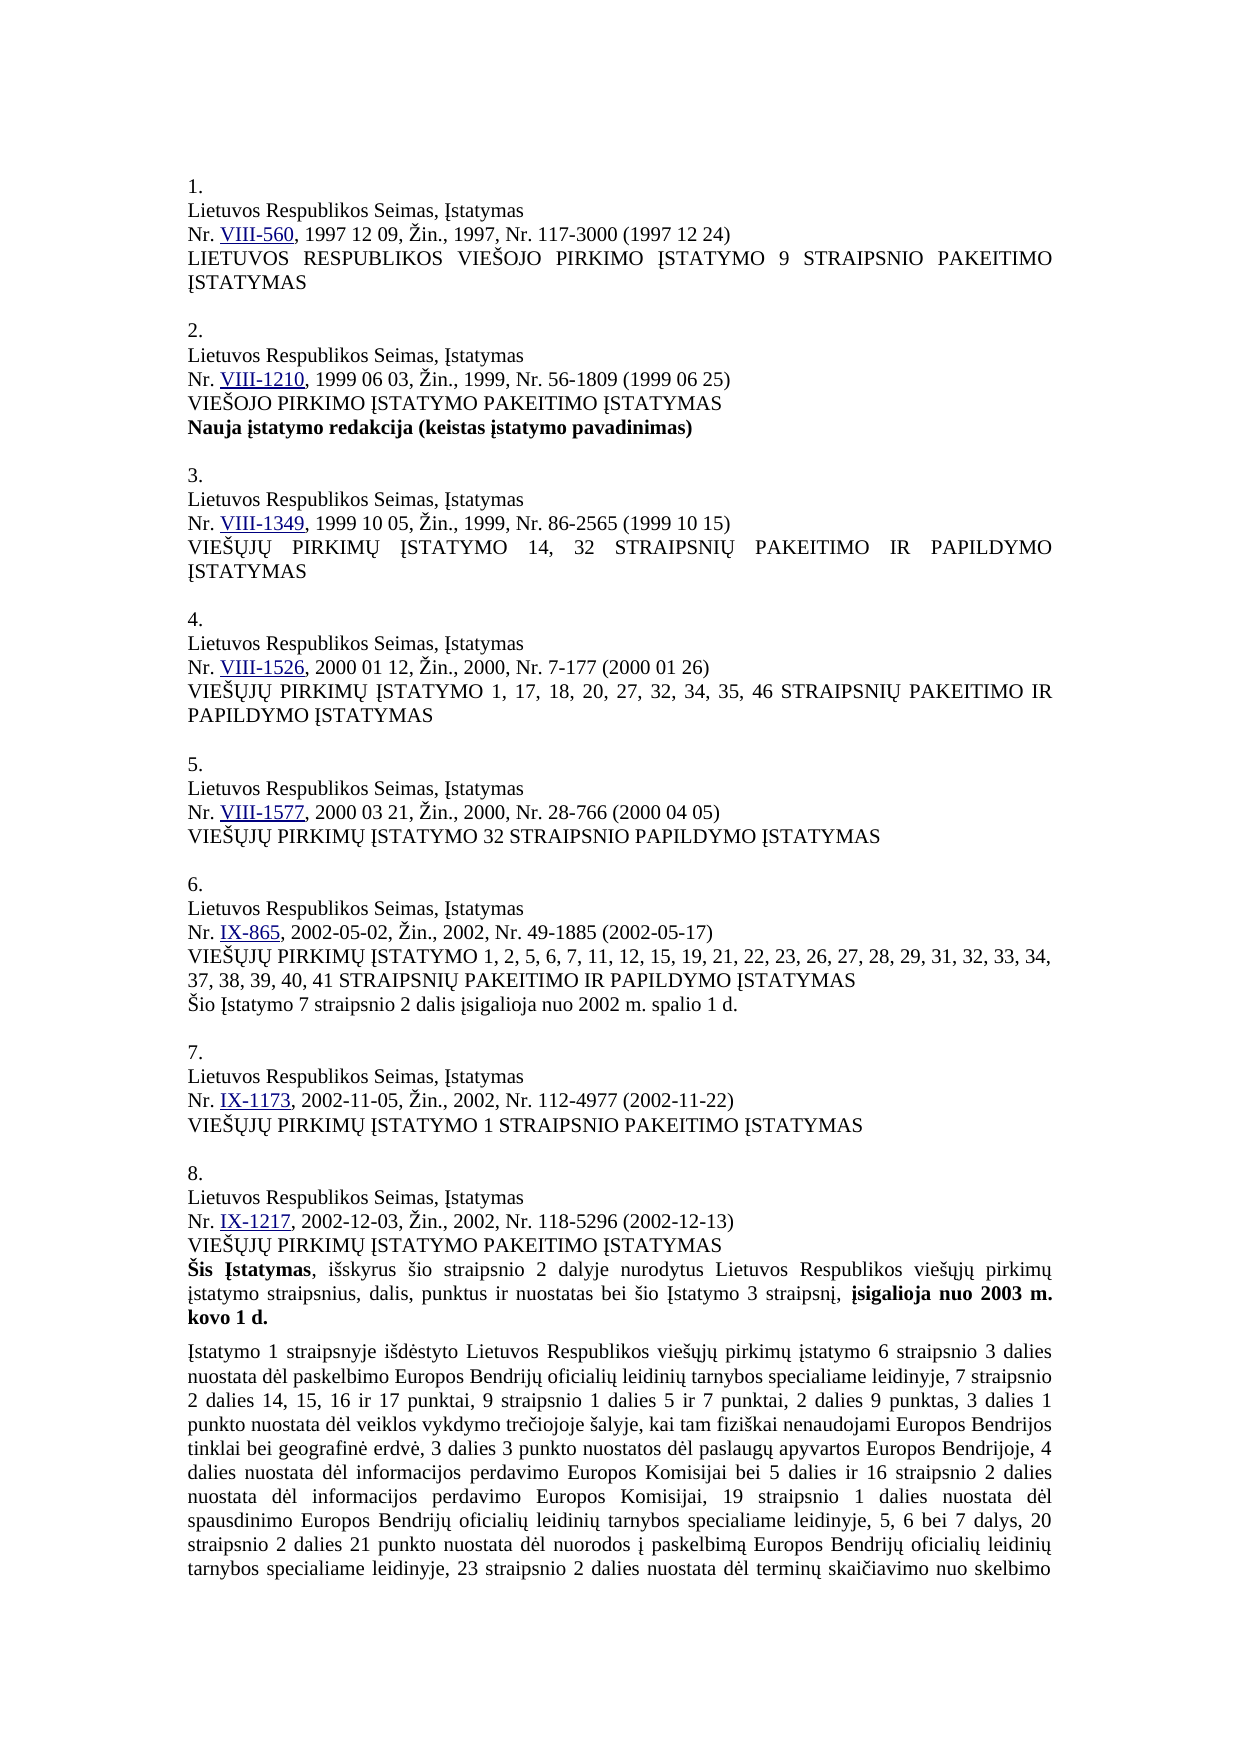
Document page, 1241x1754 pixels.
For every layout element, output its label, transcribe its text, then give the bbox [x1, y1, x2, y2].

text VIEŠŲJŲ PIRKIMŲ ĮSTATYMO 1, 17, 18, 20, 27, 32, 34, 35, 46 STRAIPSNIŲ PAKEITIMO IR PAPILDYMO ĮSTATYMAS [187, 679, 1053, 727]
text Lietuvos Respublikos Seimas, Įstatymas [187, 896, 1053, 920]
text Lietuvos Respublikos Seimas, Įstatymas [187, 1185, 1053, 1209]
text 5. [187, 752, 1053, 776]
text 8. [187, 1161, 1053, 1185]
text Lietuvos Respublikos Seimas, Įstatymas [187, 776, 1053, 800]
text Nr. VIII-1577, 2000 03 21, Žin., 2000, Nr. 28-766 (2000 04 05) [187, 800, 1053, 824]
text Nr. VIII-1349, 1999 10 05, Žin., 1999, Nr. 86-2565 (1999 10 15) [187, 511, 1053, 535]
text VIEŠŲJŲ PIRKIMŲ ĮSTATYMO 1, 2, 5, 6, 7, 11, 12, 15, 19, 21, 22, 23, 26, 27, 28, 29, 31, 32, 33, 34, 37, 38, 39, 40, 41 STRAIPSNIŲ PAKEITIMO IR PAPILDYMO ĮSTATYMAS [187, 944, 1053, 992]
text Nr. VIII-1526, 2000 01 12, Žin., 2000, Nr. 7-177 (2000 01 26) [187, 655, 1053, 679]
text VIEŠŲJŲ PIRKIMŲ ĮSTATYMO 1 STRAIPSNIO PAKEITIMO ĮSTATYMAS [187, 1112, 1053, 1137]
text Nr. IX-1217, 2002-12-03, Žin., 2002, Nr. 118-5296 (2002-12-13) [187, 1209, 1053, 1233]
text 3. [187, 463, 1053, 487]
text Šio Įstatymo 7 straipsnio 2 dalis įsigalioja nuo 2002 m. spalio 1 d. [187, 992, 1053, 1016]
text VIEŠOJO PIRKIMO ĮSTATYMO PAKEITIMO ĮSTATYMAS [187, 391, 1053, 415]
text Lietuvos Respublikos Seimas, Įstatymas [187, 1064, 1053, 1088]
text Nr. VIII-1210, 1999 06 03, Žin., 1999, Nr. 56-1809 (1999 06 25) [187, 367, 1053, 391]
text Įstatymo 1 straipsnyje išdėstyto Lietuvos Respublikos viešųjų pirkimų įstatymo 6 straipsnio 3 dalies nuostata dėl paskelbimo Europos Bendrijų oficialių leidinių tarnybos specialiame leidinyje, 7 straipsnio 2 dalies 14, 15, 16 ir 17 punktai, 9 straipsnio 1 dalies 5 ir 7 punktai, 2 dalies 9 punktas, 3 dalies 1 punkto nuostata dėl veiklos vykdymo trečiojoje šalyje, kai tam fiziškai nenaudojami Europos Bendrijos tinklai bei geografinė erdvė, 3 dalies 3 punkto nuostatos dėl paslaugų apyvartos Europos Bendrijoje, 4 dalies nuostata dėl informacijos perdavimo Europos Komisijai bei 5 dalies ir 16 straipsnio 2 dalies nuostata dėl informacijos perdavimo Europos Komisijai, 19 straipsnio 1 dalies nuostata dėl spausdinimo Europos Bendrijų oficialių leidinių tarnybos specialiame leidinyje, 5, 6 bei 7 dalys, 20 straipsnio 2 dalies 21 punkto nuostata dėl nuorodos į paskelbimą Europos Bendrijų oficialių leidinių tarnybos specialiame leidinyje, 23 straipsnio 2 dalies nuostata dėl terminų skaičiavimo nuo skelbimo [187, 1339, 1053, 1580]
text 6. [187, 872, 1053, 896]
text 1. [187, 174, 1053, 198]
text Lietuvos Respublikos Seimas, Įstatymas [187, 631, 1053, 655]
text Nr. VIII-560, 1997 12 09, Žin., 1997, Nr. 117-3000 (1997 12 24) [187, 222, 1053, 246]
text Lietuvos Respublikos Seimas, Įstatymas [187, 487, 1053, 511]
text Nauja įstatymo redakcija (keistas įstatymo pavadinimas) [187, 415, 1053, 439]
text VIEŠŲJŲ PIRKIMŲ ĮSTATYMO 14, 32 STRAIPSNIŲ PAKEITIMO IR PAPILDYMO ĮSTATYMAS [187, 535, 1053, 583]
text VIEŠŲJŲ PIRKIMŲ ĮSTATYMO 32 STRAIPSNIO PAPILDYMO ĮSTATYMAS [187, 824, 1053, 848]
text Nr. IX-1173, 2002-11-05, Žin., 2002, Nr. 112-4977 (2002-11-22) [187, 1088, 1053, 1112]
text 2. [187, 318, 1053, 342]
text Šis Įstatymas, išskyrus šio straipsnio 2 dalyje nurodytus Lietuvos Respublikos viešųjų pirkimų įstatymo straipsnius, dalis, punktus ir nuostatas bei šio Įstatymo 3 straipsnį, įsigalioja nuo 2003 m. kovo 1 d. [187, 1257, 1053, 1329]
text 7. [187, 1040, 1053, 1064]
text Nr. IX-865, 2002-05-02, Žin., 2002, Nr. 49-1885 (2002-05-17) [187, 920, 1053, 944]
text 4. [187, 607, 1053, 631]
text Lietuvos Respublikos Seimas, Įstatymas [187, 342, 1053, 367]
text Lietuvos Respublikos Seimas, Įstatymas [187, 198, 1053, 222]
text LIETUVOS RESPUBLIKOS VIEŠOJO PIRKIMO ĮSTATYMO 9 STRAIPSNIO PAKEITIMO ĮSTATYMAS [187, 246, 1053, 294]
text VIEŠŲJŲ PIRKIMŲ ĮSTATYMO PAKEITIMO ĮSTATYMAS [187, 1233, 1053, 1257]
